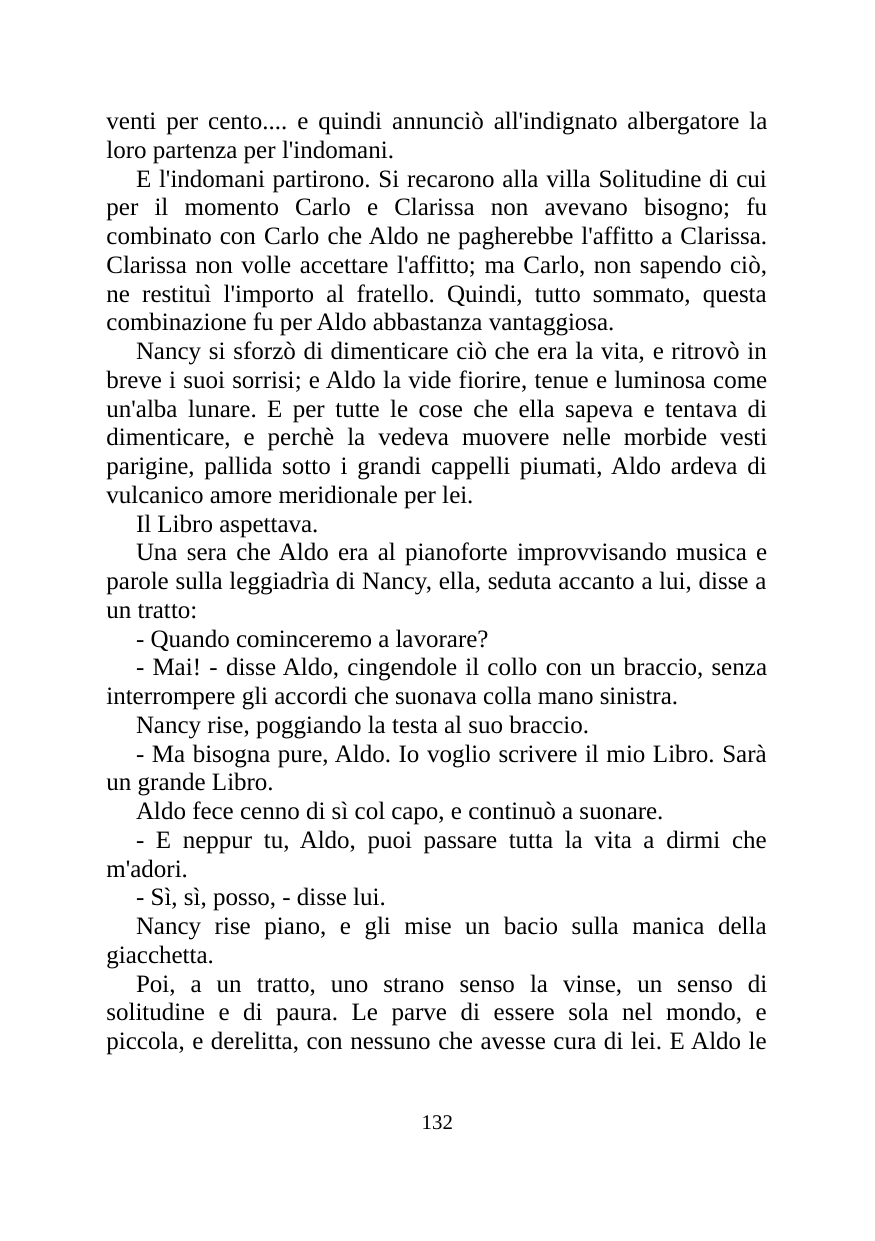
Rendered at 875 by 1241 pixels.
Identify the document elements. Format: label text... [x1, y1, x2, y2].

text Il Libro aspettava. [106, 509, 768, 537]
text - Ma bisogna pure, Aldo. Io voglio scrivere il mio Libro. Sarà un grande Libro. [106, 739, 768, 796]
text Una sera che Aldo era al pianoforte improvvisando musica e parole sulla leggiadrìa di Nancy, ella, seduta accanto a lui, disse a un tratto: [106, 537, 768, 624]
text Poi, a un tratto, uno strano senso la vinse, un senso di solitudine e di paura. Le parve di essere sola nel mondo, e piccola, e derelitta, con nessuno che avesse cura di lei. E Aldo le [106, 969, 768, 1055]
text E l'indomani partirono. Si recarono alla villa Solitudine di cui per il momento Carlo e Clarissa non avevano bisogno; fu combinato con Carlo che Aldo ne pagherebbe l'affitto a Clarissa. Clarissa non volle accettare l'affitto; ma Carlo, non sapendo ciò, ne restituì l'importo al fratello. Quindi, tutto sommato, questa combinazione fu per Aldo abbastanza vantaggiosa. [106, 164, 768, 336]
text - Quando cominceremo a lavorare? [106, 624, 768, 652]
text - Mai! - disse Aldo, cingendole il collo con un braccio, senza interrompere gli accordi che suonava colla mano sinistra. [106, 652, 768, 710]
text Nancy rise, poggiando la testa al suo braccio. [106, 710, 768, 739]
text venti per cento.... e quindi annunciò all'indignato albergatore la loro partenza per l'indomani. [106, 106, 768, 164]
text Nancy rise piano, e gli mise un bacio sulla manica della giacchetta. [106, 911, 768, 969]
text Aldo fece cenno di sì col capo, e continuò a suonare. [106, 796, 768, 825]
text - Sì, sì, posso, - disse lui. [106, 882, 768, 911]
text - E neppur tu, Aldo, puoi passare tutta la vita a dirmi che m'adori. [106, 825, 768, 882]
text Nancy si sforzò di dimenticare ciò che era la vita, e ritrovò in breve i suoi sorrisi; e Aldo la vide fiorire, tenue e luminosa come un'alba lunare. E per tutte le cose che ella sapeva e tentava di dimenticare, e perchè la vedeva muovere nelle morbide vesti parigine, pallida sotto i grandi cappelli piumati, Aldo ardeva di vulcanico amore meridionale per lei. [106, 336, 768, 509]
